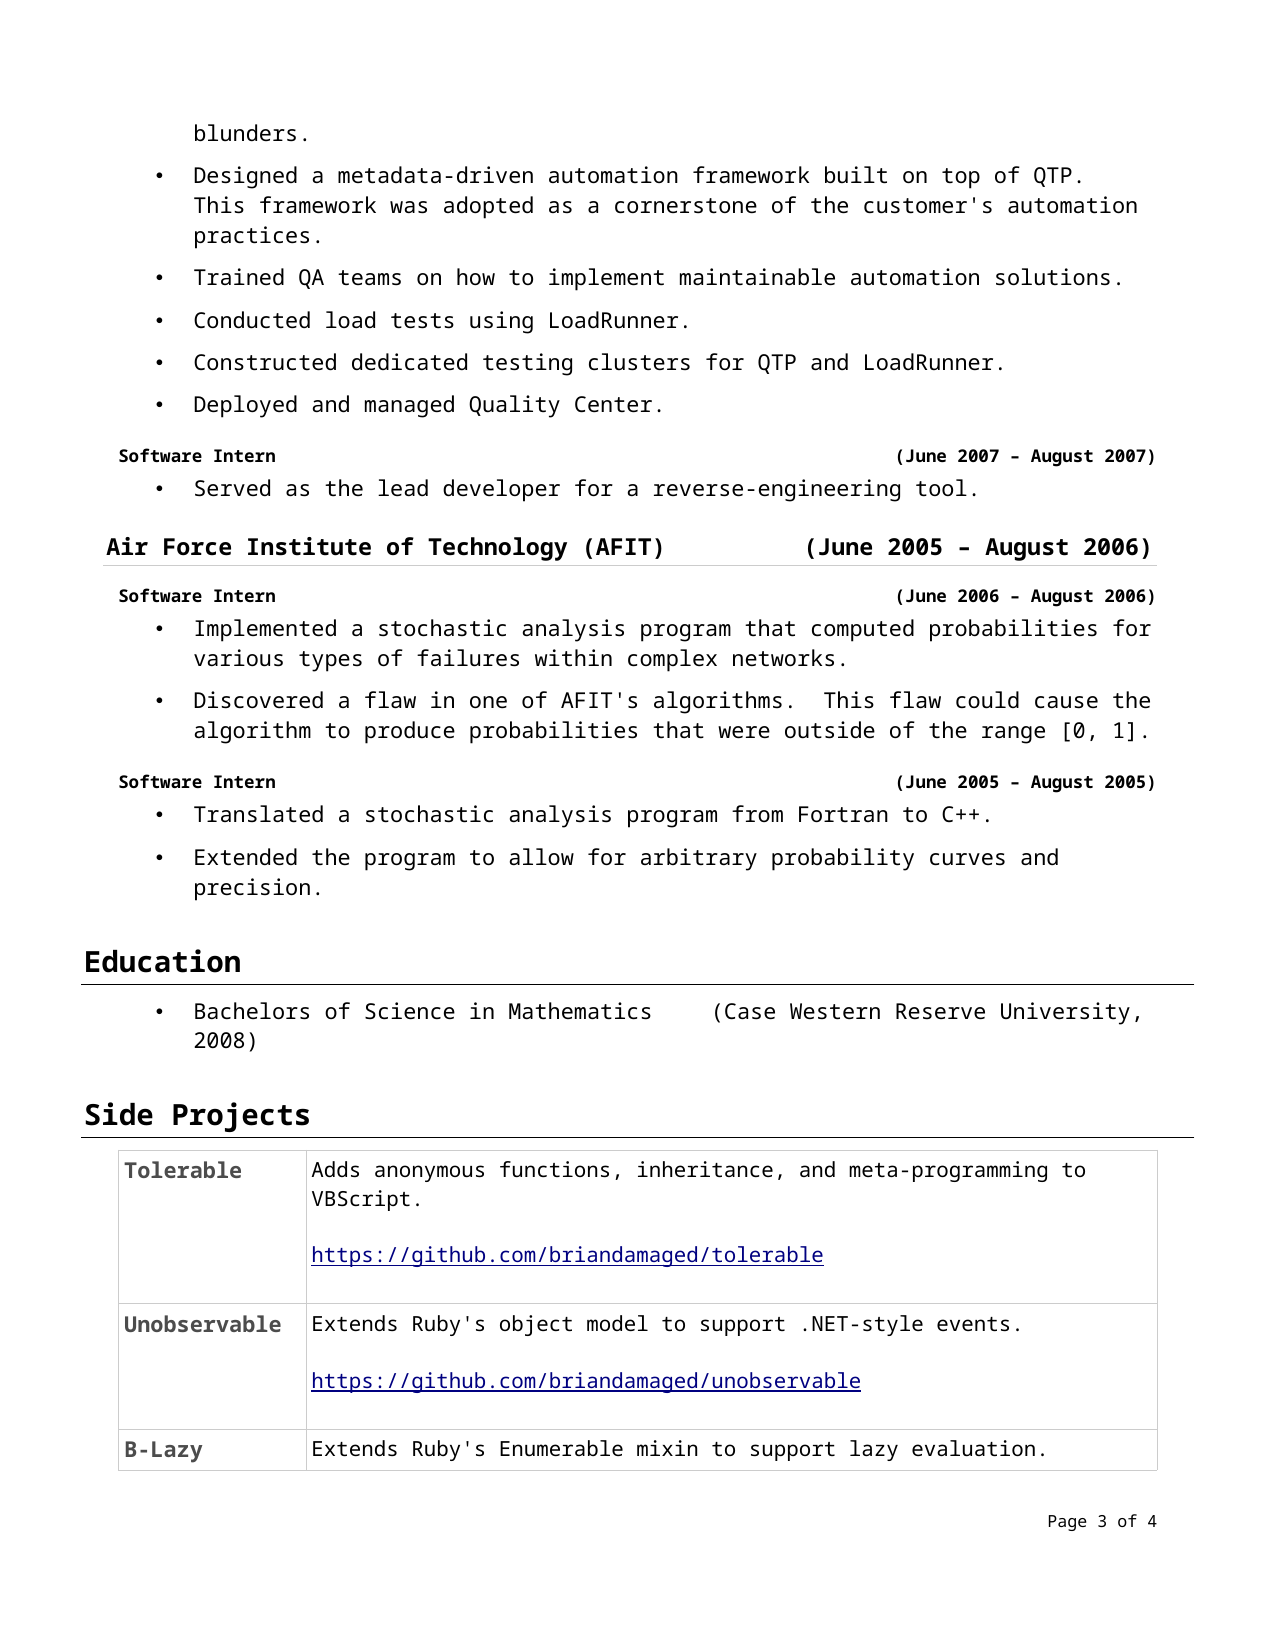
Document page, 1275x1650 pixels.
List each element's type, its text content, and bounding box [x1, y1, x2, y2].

list Served as the lead developer for a reverse-engineering tool. [156, 473, 1157, 503]
list Designed a metadata-driven automation framework built on top of QTP. This framework was adopted as a cornerstone of the customer's automation practices. [156, 160, 1157, 250]
list Translated a stochastic analysis program from Fortran to C++. [156, 799, 1157, 829]
table_cell Unobservable [119, 1304, 306, 1428]
subtitle Education [81, 938, 1194, 984]
table_header Tolerable [119, 1151, 306, 1303]
subtitle Software Intern (June 2006 – August 2006) [118, 583, 1157, 607]
list Implemented a stochastic analysis program that computed probabilities for various types of failures within complex networks. [156, 613, 1157, 673]
subtitle Software Intern (June 2007 – August 2007) [118, 443, 1157, 467]
table_cell B-Lazy [119, 1430, 306, 1470]
list Constructed dedicated testing clusters for QTP and LoadRunner. [156, 347, 1157, 377]
list Extended the program to allow for arbitrary probability curves and precision. [156, 842, 1157, 901]
list Bachelors of Science in Mathematics (Case Western Reserve University, 2008) [156, 996, 1157, 1055]
subtitle Air Force Institute of Technology (AFIT) (June 2005 – August 2006) [103, 528, 1157, 565]
list Conducted load tests using LoadRunner. [156, 304, 1157, 334]
subtitle Side Projects [81, 1092, 1194, 1137]
table_cell Extends Ruby's object model to support .NET-style events. https://github.com/briandamaged/unobservable [307, 1304, 1157, 1428]
list blunders. [156, 118, 1157, 148]
table_header Adds anonymous functions, inheritance, and meta-programming to VBScript. https://github.com/briandamaged/tolerable [307, 1151, 1157, 1303]
list Trained QA teams on how to implement maintainable automation solutions. [156, 262, 1157, 292]
table_cell Extends Ruby's Enumerable mixin to support lazy evaluation. [307, 1430, 1157, 1470]
subtitle Software Intern (June 2005 – August 2005) [118, 769, 1157, 793]
list Discovered a flaw in one of AFIT's algorithms. This flaw could cause the algorithm to produce probabilities that were outside of the range [0, 1]. [156, 686, 1157, 745]
list Deployed and managed Quality Center. [156, 389, 1157, 419]
